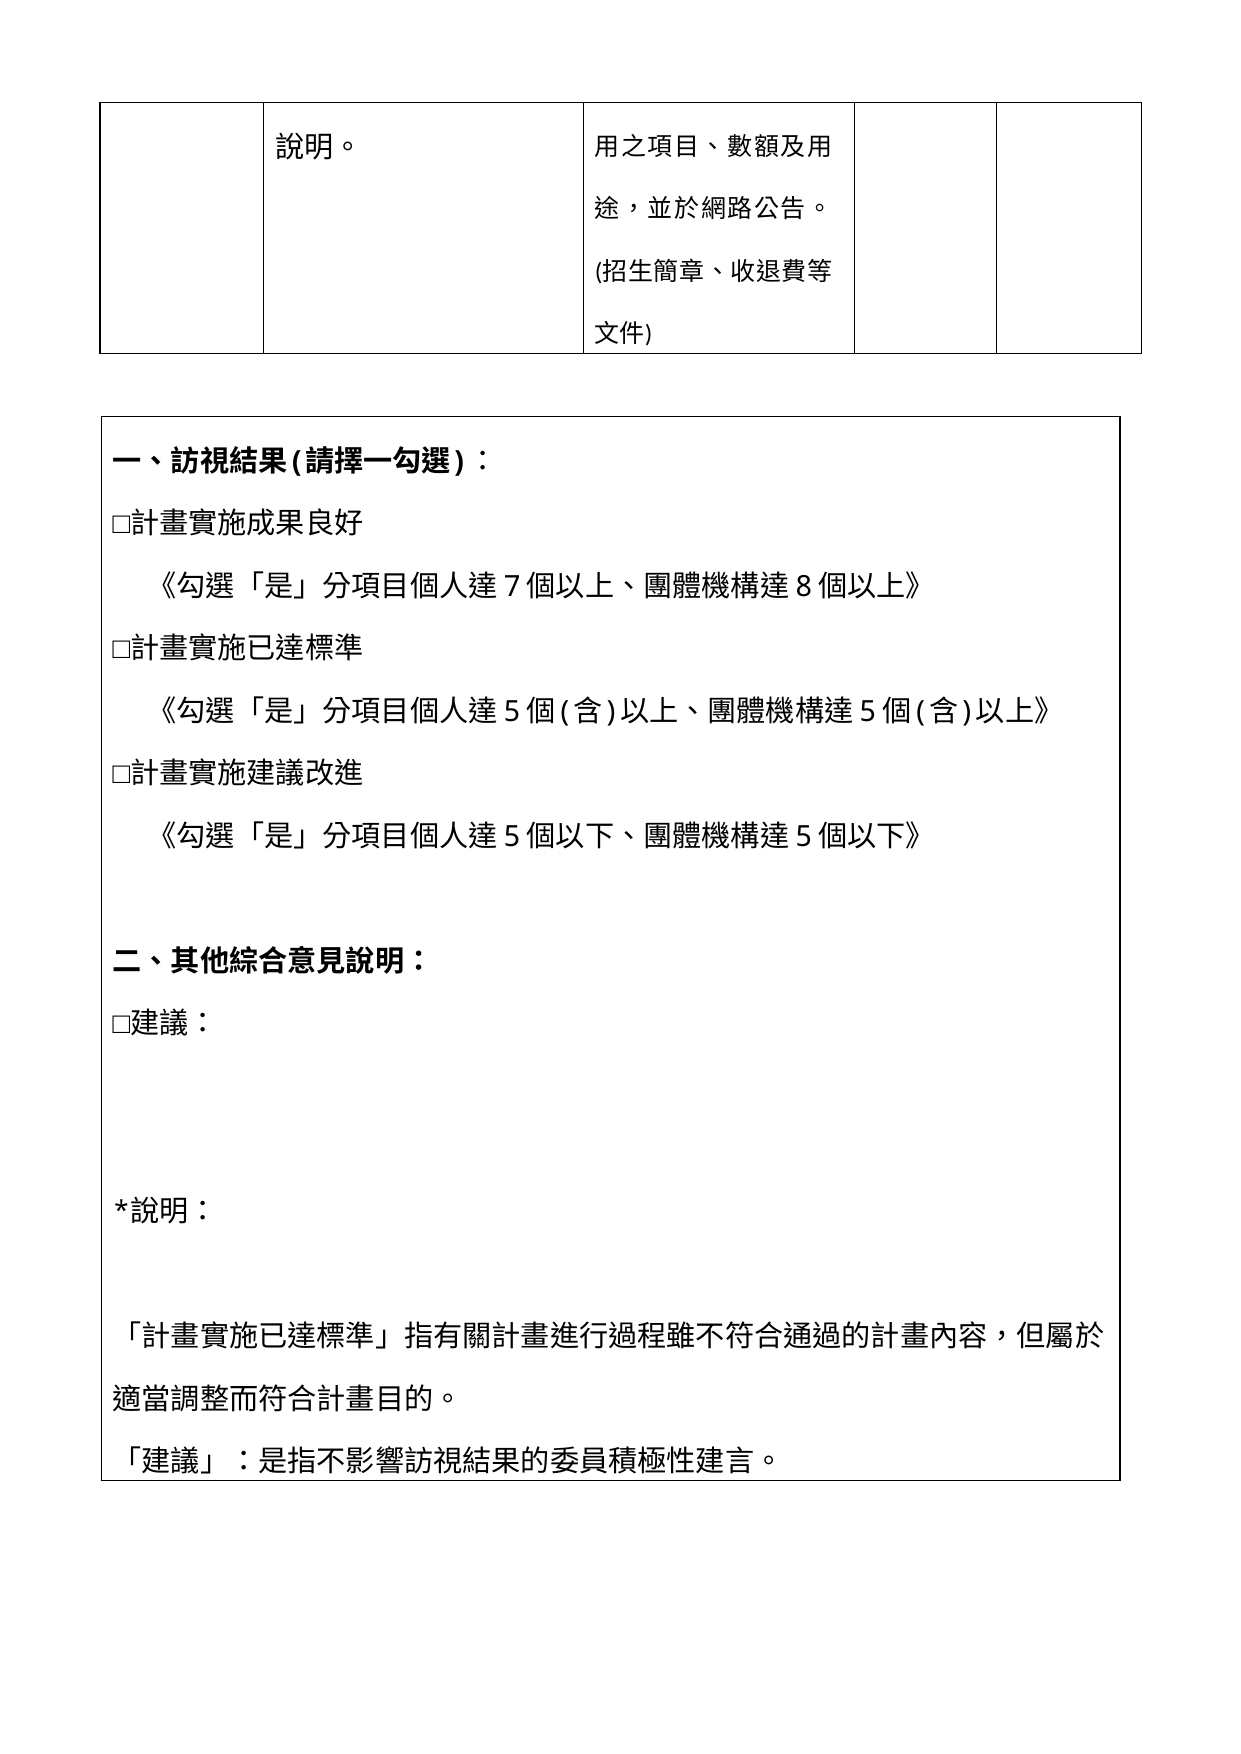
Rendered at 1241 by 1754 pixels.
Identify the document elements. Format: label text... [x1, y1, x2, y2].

table_header 一、訪視結果(請擇一勾選)： □計畫實施成果良好 《勾選「是」分項目個人達7個以上、團體機構達8個以上》 □計畫實施已達標準 《勾選「是」分項目個人達5個(含)以上、團體機構達5個(含)以上》 □計畫實施建議改進 《勾選「是」分項目個人達5個以下、團體機構達5個以下》 二、其他綜合意見說明： □建議： *說明： 「計畫實施已達標準」指有關計畫進行過程雖不符合通過的計畫內容，但屬於適當調整而符合計畫目的。 「建議」：是指不影響訪視結果的委員積極性建言。 [102, 417, 1119, 1480]
table_cell [855, 103, 996, 353]
table_cell 用之項目、數額及用途，並於網路公告。(招生簡章、收退費等文件) [584, 103, 854, 353]
table_cell [997, 103, 1141, 353]
table_cell 說明。 [264, 103, 583, 353]
table_cell [101, 103, 263, 353]
